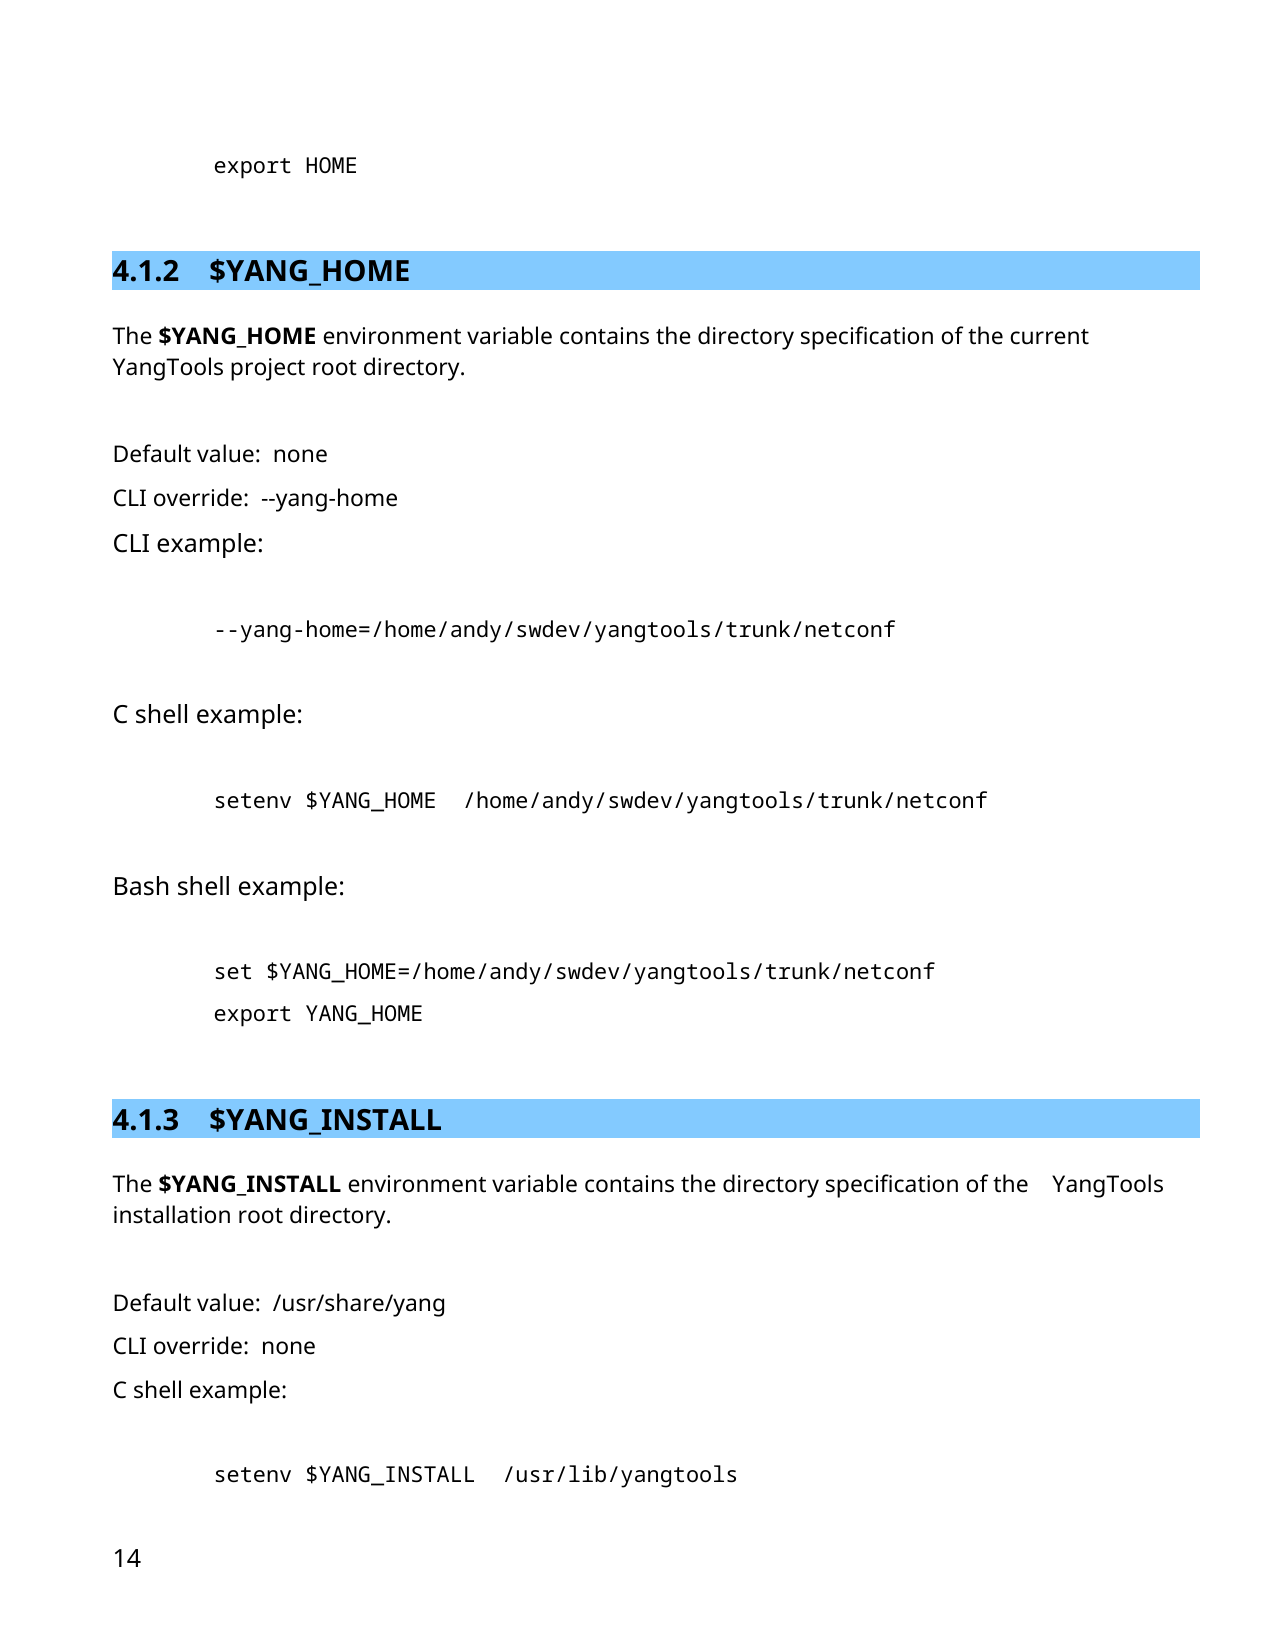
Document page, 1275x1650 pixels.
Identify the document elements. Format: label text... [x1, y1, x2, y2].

text setenv $YANG_HOME /home/andy/swdev/yangtools/trunk/netconf [139, 785, 1200, 815]
text Bash shell example: [112, 868, 1200, 903]
text --yang-home=/home/andy/swdev/yangtools/trunk/netconf [139, 614, 1200, 643]
text The $YANG_INSTALL environment variable contains the directory specification of the YangTools installation root directory. [112, 1168, 1200, 1230]
text CLI override: --yang-home [112, 482, 1200, 513]
text setenv $YANG_INSTALL /usr/lib/yangtools [139, 1459, 1200, 1489]
text The $YANG_HOME environment variable contains the directory specification of the current YangTools project root directory. [112, 319, 1200, 382]
subtitle $YANG_INSTALL [112, 1099, 1200, 1138]
text export HOME [139, 150, 1200, 180]
text C shell example: [112, 697, 1200, 731]
text set $YANG_HOME=/home/andy/swdev/yangtools/trunk/netconf [139, 956, 1200, 986]
subtitle $YANG_HOME [112, 251, 1200, 290]
text CLI example: [112, 526, 1200, 560]
text Default value: /usr/share/yang [112, 1286, 1200, 1318]
text CLI override: none [112, 1330, 1200, 1361]
text C shell example: [112, 1374, 1200, 1405]
text Default value: none [112, 438, 1200, 469]
text export YANG_HOME [139, 998, 1200, 1028]
